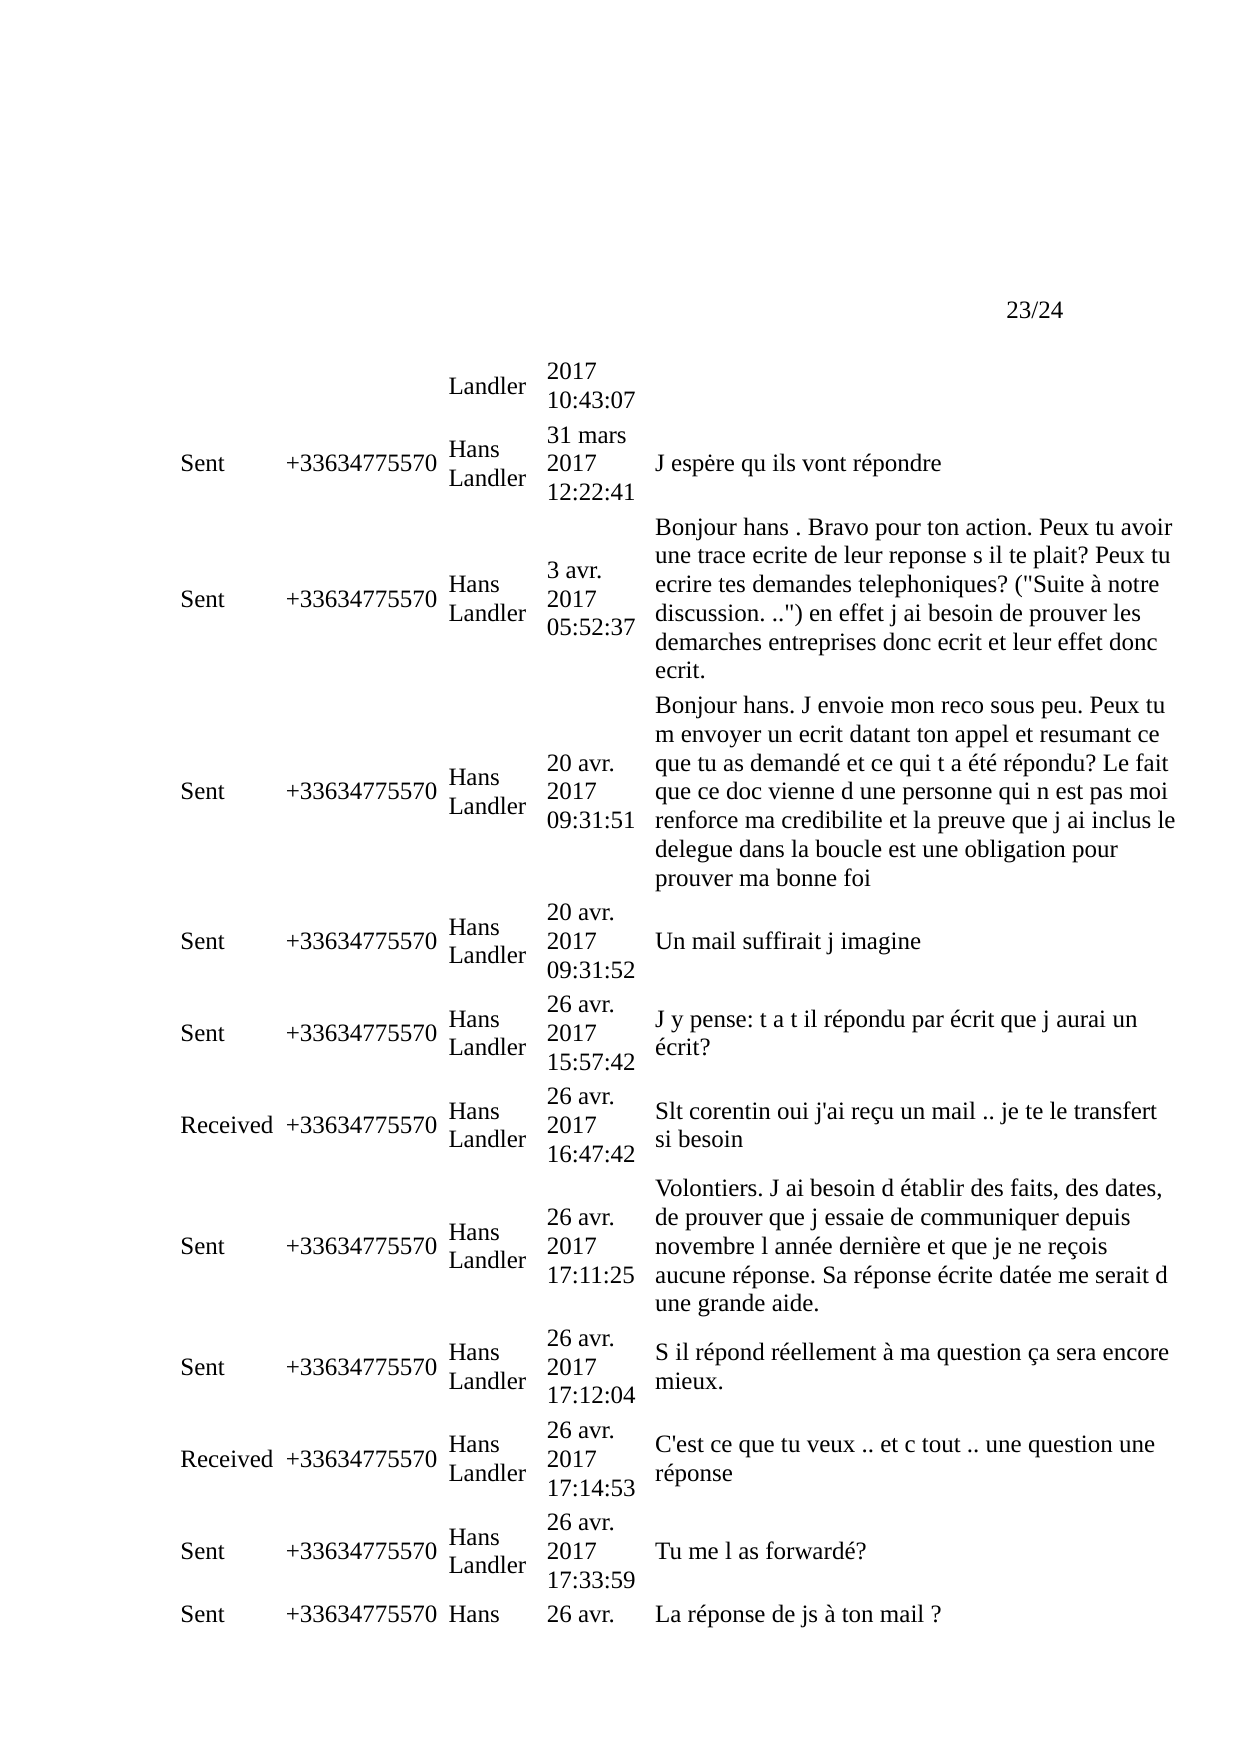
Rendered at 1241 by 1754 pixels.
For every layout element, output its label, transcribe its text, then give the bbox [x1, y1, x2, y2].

table_cell 26 avr. 2017 17:11:25 [544, 1171, 652, 1320]
table_cell +33634775570 [283, 894, 445, 986]
table_cell Hans Landler [445, 986, 544, 1078]
table_cell 20 avr. 2017 09:31:51 [544, 687, 652, 894]
table_cell +33634775570 [283, 417, 445, 509]
table_cell [177, 354, 283, 417]
table_cell 31 mars 2017 12:22:41 [544, 417, 652, 509]
table_cell [652, 354, 1181, 417]
table_cell Volontiers. J ai besoin d établir des faits, des dates, de prouver que j essaie de communiquer depuis novembre l année dernière et que je ne reçois aucune réponse. Sa réponse écrite datée me serait d une grande aide. [652, 1171, 1181, 1320]
table_cell Sent [177, 986, 283, 1078]
table_cell Sent [177, 1504, 283, 1596]
table_cell Hans [445, 1596, 544, 1631]
table_cell 26 avr. 2017 17:14:53 [544, 1412, 652, 1504]
table_cell +33634775570 [283, 1320, 445, 1412]
table_cell Hans Landler [445, 1412, 544, 1504]
table_cell Tu me l as forwardé? [652, 1504, 1181, 1596]
table_cell 26 avr. 2017 17:33:59 [544, 1504, 652, 1596]
table_cell C'est ce que tu veux .. et c tout .. une question une réponse [652, 1412, 1181, 1504]
table_cell Hans Landler [445, 687, 544, 894]
table_cell +33634775570 [283, 1171, 445, 1320]
table_cell Sent [177, 417, 283, 509]
table_cell Bonjour hans. J envoie mon reco sous peu. Peux tu m envoyer un ecrit datant ton appel et resumant ce que tu as demandé et ce qui t a été répondu? Le fait que ce doc vienne d une personne qui n est pas moi renforce ma credibilite et la preuve que j ai inclus le delegue dans la boucle est une obligation pour prouver ma bonne foi [652, 687, 1181, 894]
table_cell [283, 354, 445, 417]
table_cell Slt corentin oui j'ai reçu un mail .. je te le transfert si besoin [652, 1079, 1181, 1171]
table_cell 26 avr. 2017 15:57:42 [544, 986, 652, 1078]
table_cell Bonjour hans . Bravo pour ton action. Peux tu avoir une trace ecrite de leur reponse s il te plait? Peux tu ecrire tes demandes telephoniques? ("Suite à notre discussion. ..") en effet j ai besoin de prouver les demarches entreprises donc ecrit et leur effet donc ecrit. [652, 509, 1181, 687]
table_cell 26 avr. 2017 16:47:42 [544, 1079, 652, 1171]
table_cell +33634775570 [283, 986, 445, 1078]
table_cell 3 avr. 2017 05:52:37 [544, 509, 652, 687]
table_cell Sent [177, 1171, 283, 1320]
table_cell +33634775570 [283, 1412, 445, 1504]
table_cell +33634775570 [283, 509, 445, 687]
table_cell J espėre qu ils vont répondre [652, 417, 1181, 509]
table_cell La réponse de js à ton mail ? [652, 1596, 1181, 1631]
table_cell 26 avr. 2017 17:12:04 [544, 1320, 652, 1412]
table_cell Sent [177, 509, 283, 687]
table_cell 26 avr. [544, 1596, 652, 1631]
table_cell Hans Landler [445, 509, 544, 687]
table_cell Un mail suffirait j imagine [652, 894, 1181, 986]
table_cell 2017 10:43:07 [544, 354, 652, 417]
table_cell Received [177, 1079, 283, 1171]
table_cell +33634775570 [283, 687, 445, 894]
table_cell Received [177, 1412, 283, 1504]
table_cell +33634775570 [283, 1079, 445, 1171]
table_cell 20 avr. 2017 09:31:52 [544, 894, 652, 986]
table_cell Sent [177, 1320, 283, 1412]
table_cell J y pense: t a t il répondu par écrit que j aurai un écrit? [652, 986, 1181, 1078]
table_cell Hans Landler [445, 1320, 544, 1412]
table_cell Sent [177, 687, 283, 894]
table_cell Hans Landler [445, 1171, 544, 1320]
table_cell Sent [177, 894, 283, 986]
table_cell +33634775570 [283, 1596, 445, 1631]
table_cell Landler [445, 354, 544, 417]
table_cell Hans Landler [445, 1504, 544, 1596]
table_cell Sent [177, 1596, 283, 1631]
table_cell Hans Landler [445, 894, 544, 986]
table_cell Hans Landler [445, 417, 544, 509]
table_cell Hans Landler [445, 1079, 544, 1171]
table_cell S il répond réellement à ma question ça sera encore mieux. [652, 1320, 1181, 1412]
table_cell +33634775570 [283, 1504, 445, 1596]
